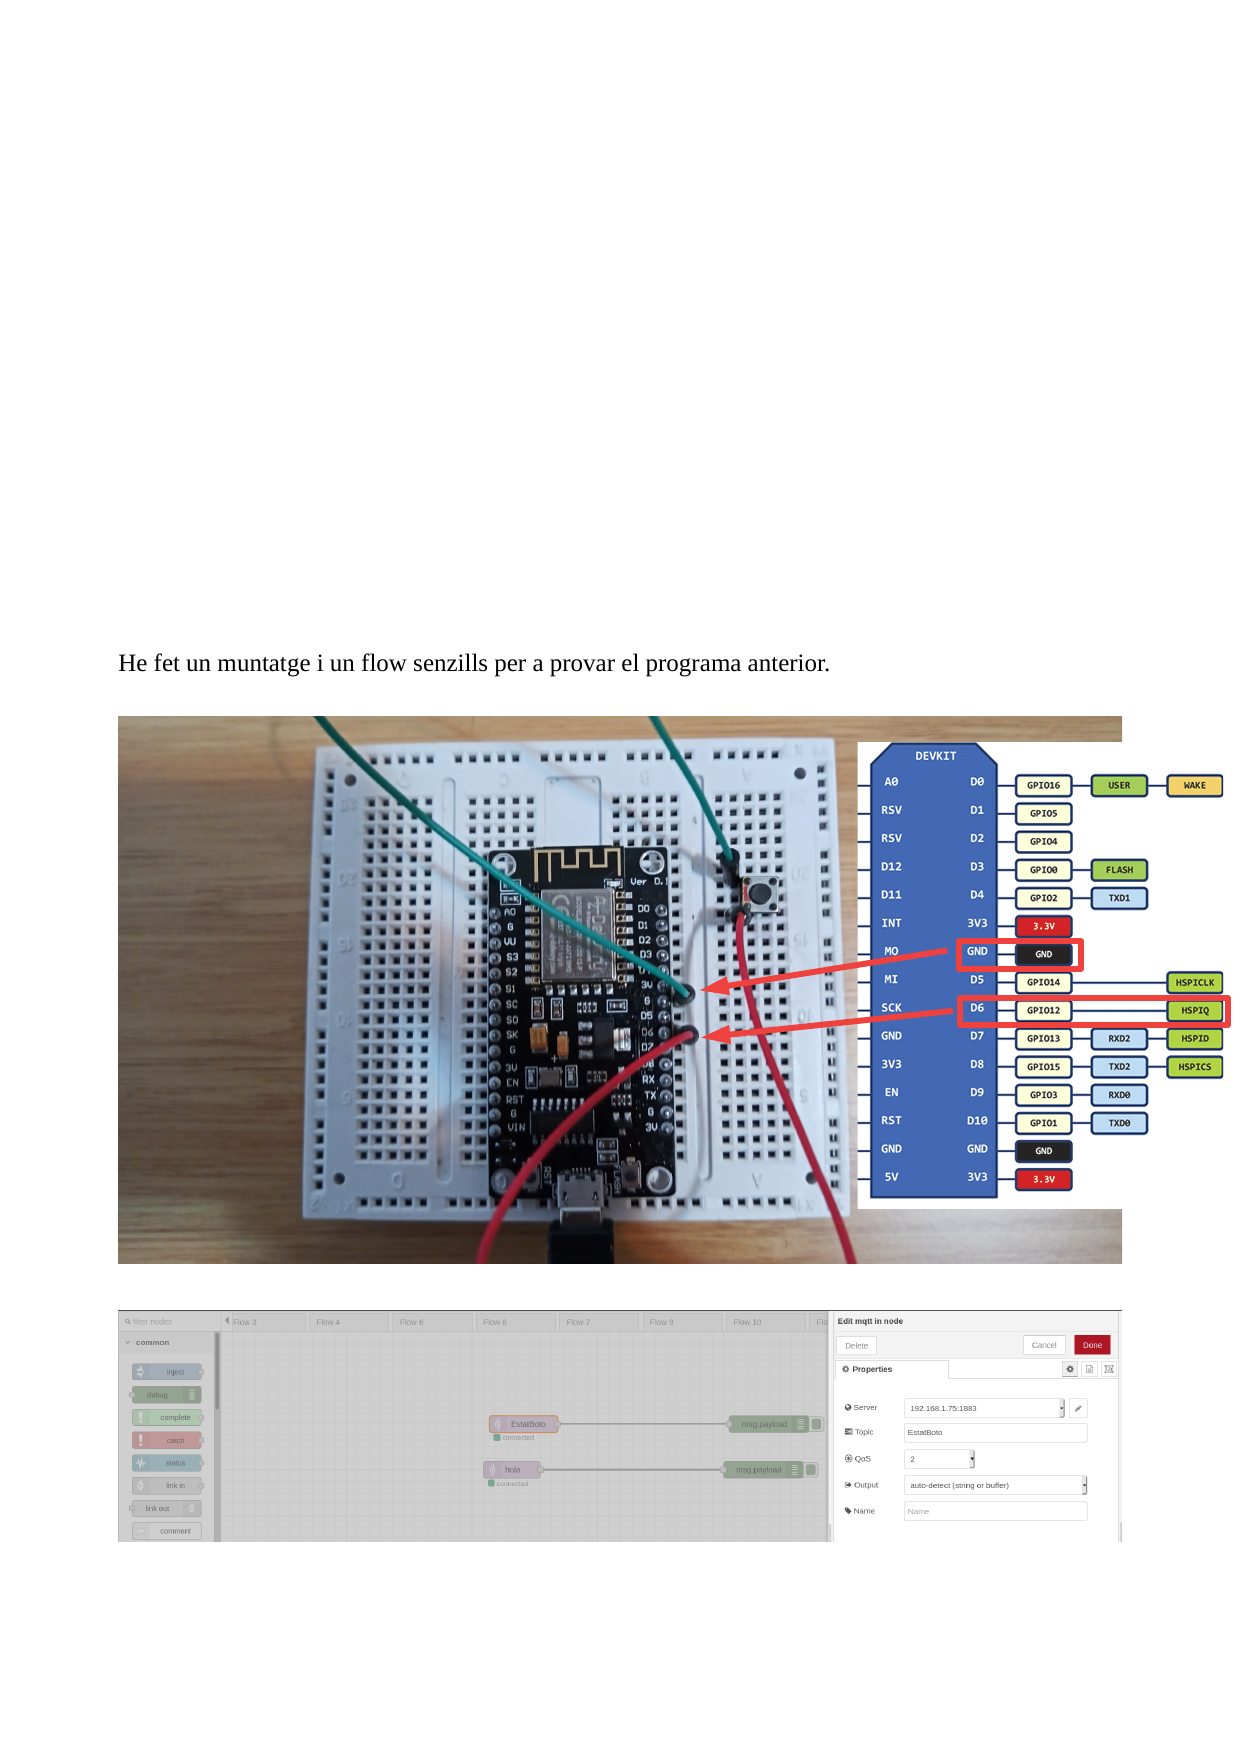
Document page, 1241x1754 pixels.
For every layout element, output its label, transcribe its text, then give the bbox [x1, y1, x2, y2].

picture [118, 742, 1224, 1264]
picture [963, 1001, 1224, 1022]
text He fet un muntatge i un flow senzills per a provar el programa anterior. [118, 648, 1122, 676]
picture [118, 1310, 1123, 1542]
